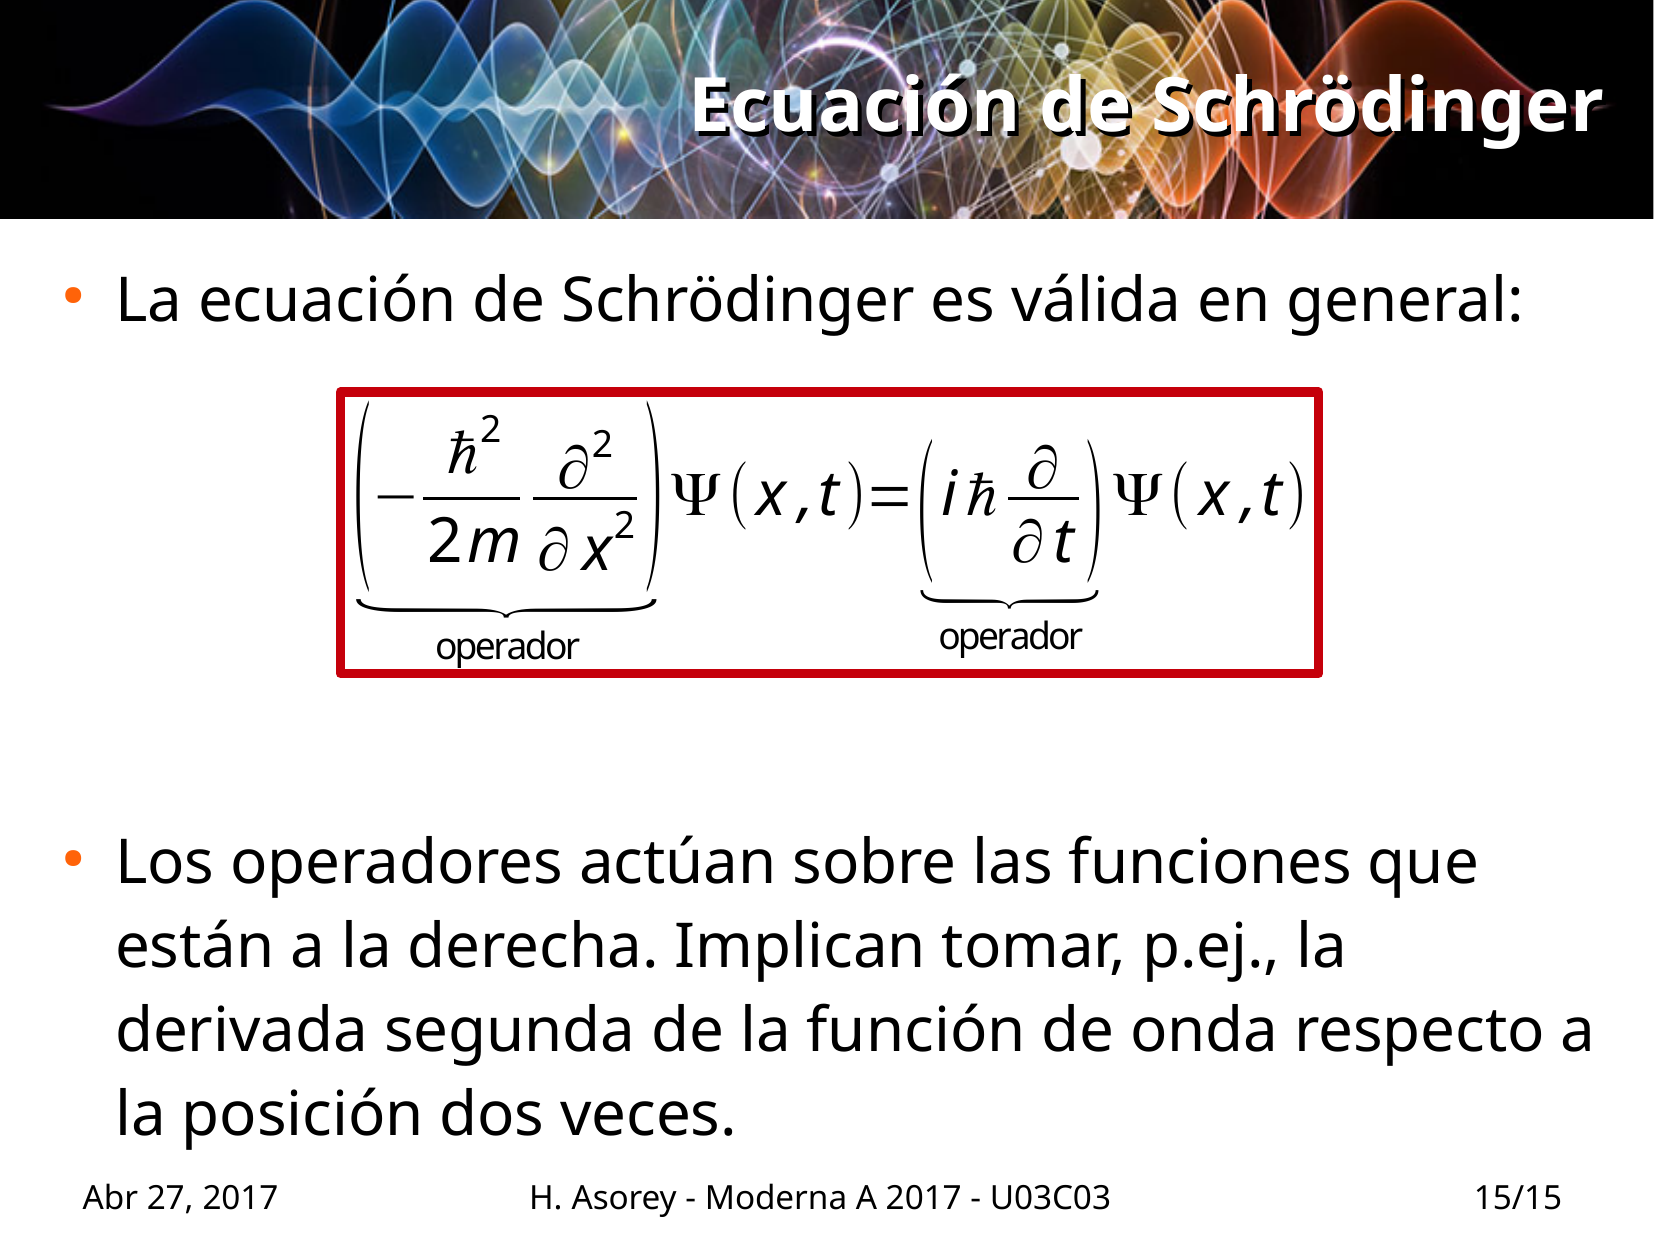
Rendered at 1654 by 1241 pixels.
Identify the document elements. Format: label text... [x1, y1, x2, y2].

list La ecuación de Schrödinger es válida en general: Los operadores actúan sobre las funciones que están a la derecha. Implican tomar, p.ej., la derivada segunda de la función de onda respecto a la posición dos veces. [45, 255, 1606, 1156]
title Ecuación de Schrödinger [45, 15, 1606, 191]
chart [345, 396, 1314, 669]
picture [0, 0, 1654, 219]
